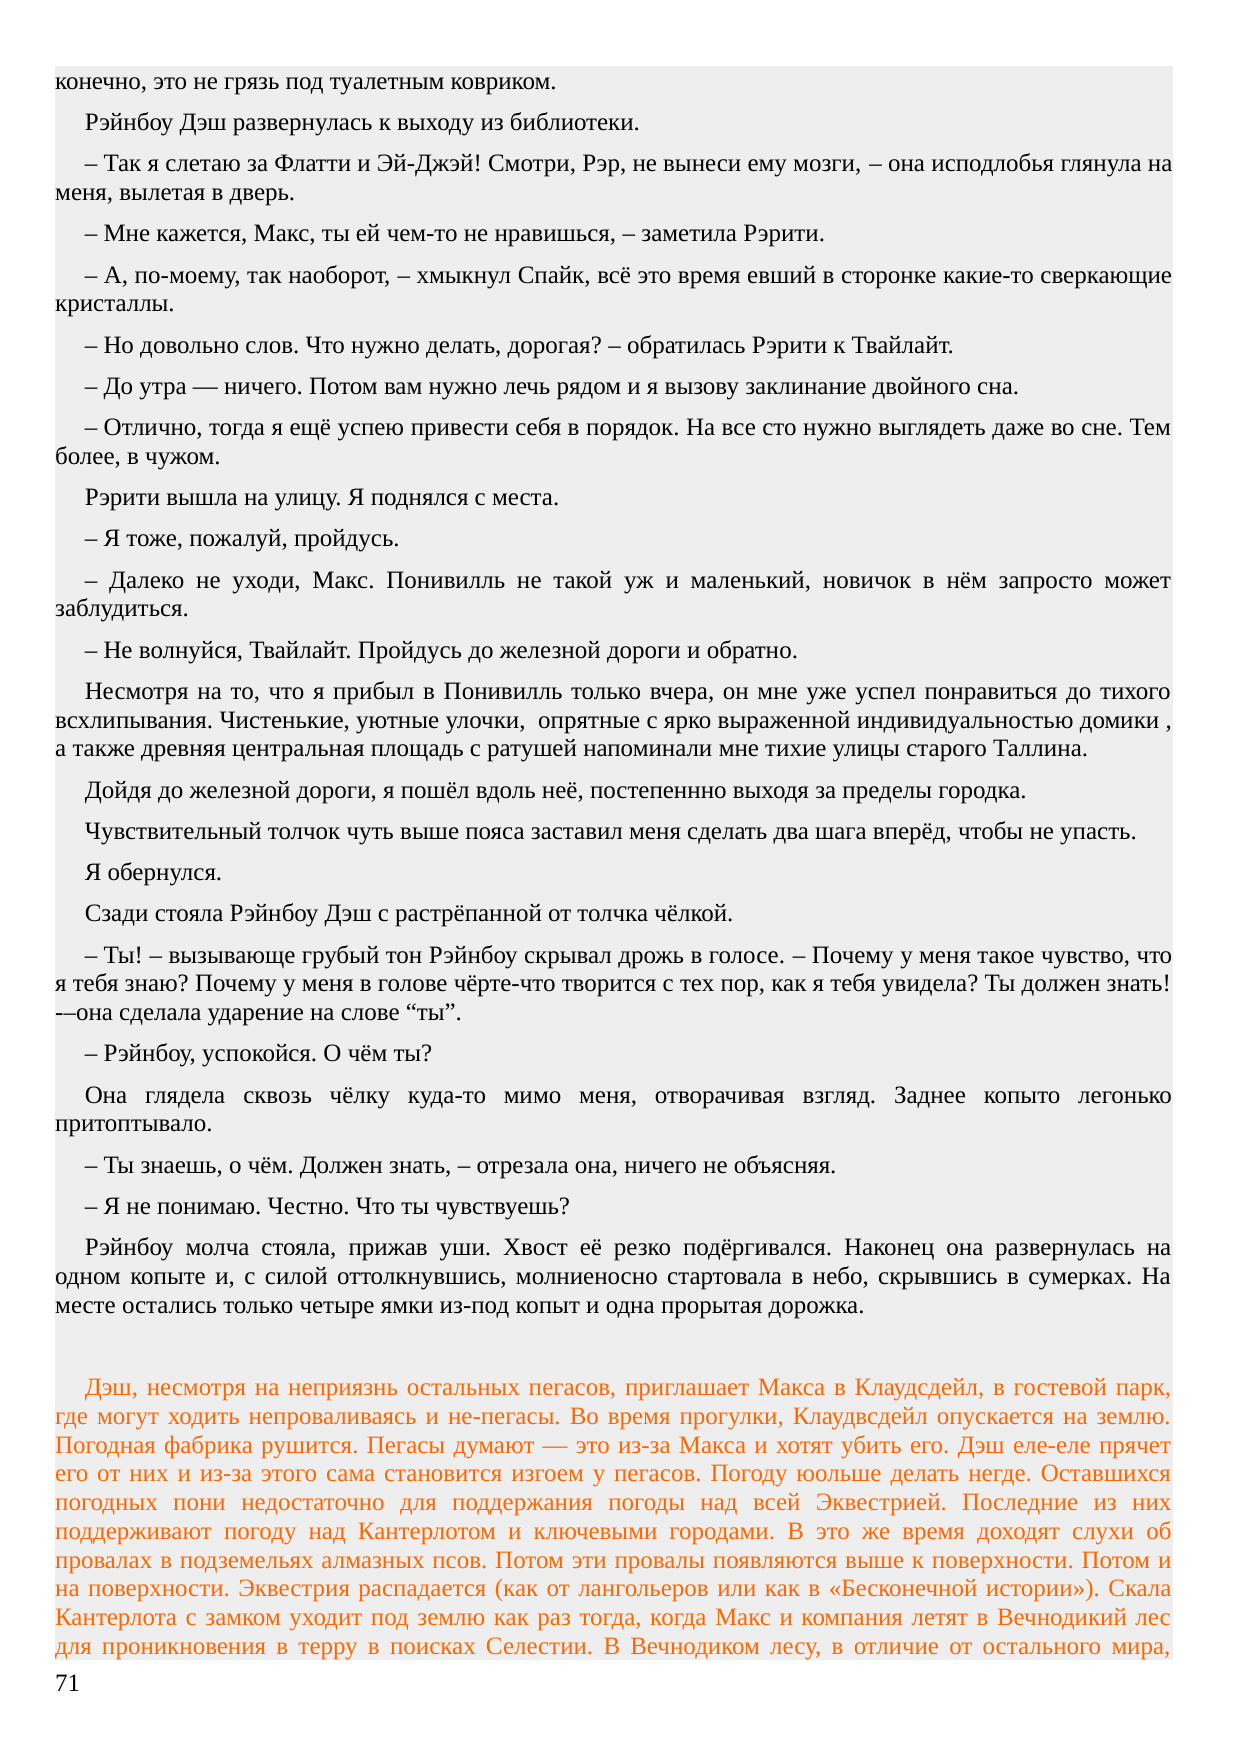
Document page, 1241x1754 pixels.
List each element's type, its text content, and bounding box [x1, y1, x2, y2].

text Я обернулся. [55, 857, 1173, 886]
text – Не волнуйся, Твайлайт. Пройдусь до железной дороги и обратно. [55, 635, 1173, 663]
text Чувствительный толчок чуть выше пояса заставил меня сделать два шага вперёд, чтобы не упасть. [55, 816, 1173, 845]
text – Рэйнбоу, успокойся. О чём ты? [55, 1038, 1173, 1067]
text Рэйнбоу Дэш развернулась к выходу из библиотеки. [55, 107, 1173, 136]
text – Так я слетаю за Флатти и Эй-Джэй! Смотри, Рэр, не вынеси ему мозги, – она исподлобья глянула на меня, вылетая в дверь. [55, 148, 1173, 206]
text – Я тоже, пожалуй, пройдусь. [55, 523, 1173, 552]
text – Я не понимаю. Честно. Что ты чувствуешь? [55, 1191, 1173, 1220]
text конечно, это не грязь под туалетным ковриком. [55, 66, 1173, 95]
text Несмотря на то, что я прибыл в Понивилль только вчера, он мне уже успел понравиться до тихого всхлипывания. Чистенькие, уютные улочки, опрятные с ярко выраженной индивидуальностью домики , а также древняя центральная площадь с ратушей напоминали мне тихие улицы старого Таллина. [55, 676, 1173, 762]
text Дойдя до железной дороги, я пошёл вдоль неё, постепеннно выходя за пределы городка. [55, 775, 1173, 803]
text Рэрити вышла на улицу. Я поднялся с места. [55, 482, 1173, 511]
text – Ты знаешь, о чём. Должен знать, – отрезала она, ничего не объясняя. [55, 1150, 1173, 1178]
text – А, по-моему, так наоборот, – хмыкнул Спайк, всё это время евший в сторонке какие-то сверкающие кристаллы. [55, 260, 1173, 317]
text – До утра — ничего. Потом вам нужно лечь рядом и я вызову заклинание двойного сна. [55, 371, 1173, 400]
text Она глядела сквозь чёлку куда-то мимо меня, отворачивая взгляд. Заднее копыто легонько притоптывало. [55, 1080, 1173, 1137]
text – Отлично, тогда я ещё успею привести себя в порядок. На все сто нужно выглядеть даже во сне. Тем более, в чужом. [55, 412, 1173, 470]
text Дэш, несмотря на неприязнь остальных пегасов, приглашает Макса в Клаудсдейл, в гостевой парк, где могут ходить непроваливаясь и не-пегасы. Во время прогулки, Клаудвсдейл опускается на землю. Погодная фабрика рушится. Пегасы думают — это из-за Макса и хотят убить его. Дэш еле-еле прячет его от них и из-за этого сама становится изгоем у пегасов. Погоду юольше делать негде. Оставшихся погодных пони недостаточно для поддержания погоды над всей Эквестрией. Последние из них поддерживают погоду над Кантерлотом и ключевыми городами. В это же время доходят слухи об провалах в подземельях алмазных псов. Потом эти провалы появляются выше к поверхности. Потом и на поверхности. Эквестрия распадается (как от лангольеров или как в «Бесконечной истории»). Скала Кантерлота с замком уходит под землю как раз тогда, когда Макс и компания летят в Вечнодикий лес для проникновения в терру в поисках Селестии. В Вечнодиком лесу, в отличие от остального мира, [55, 1372, 1173, 1660]
text – Ты! – вызывающе грубый тон Рэйнбоу скрывал дрожь в голосе. – Почему у меня такое чувство, что я тебя знаю? Почему у меня в голове чёрте-что творится с тех пор, как я тебя увидела? Ты должен знать! -–она сделала ударение на слове “ты”. [55, 940, 1173, 1026]
text Рэйнбоу молча стояла, прижав уши. Хвост её резко подёргивался. Наконец она развернулась на одном копыте и, с силой оттолкнувшись, молниеносно стартовала в небо, скрывшись в сумерках. На месте остались только четыре ямки из-под копыт и одна прорытая дорожка. [55, 1232, 1173, 1318]
text – Далеко не уходи, Макс. Понивилль не такой уж и маленький, новичок в нём запросто может заблудиться. [55, 565, 1173, 622]
text – Мне кажется, Макс, ты ей чем-то не нравишься, – заметила Рэрити. [55, 218, 1173, 247]
text – Но довольно слов. Что нужно делать, дорогая? – обратилась Рэрити к Твайлайт. [55, 330, 1173, 358]
text Сзади стояла Рэйнбоу Дэш с растрёпанной от толчка чёлкой. [55, 898, 1173, 927]
